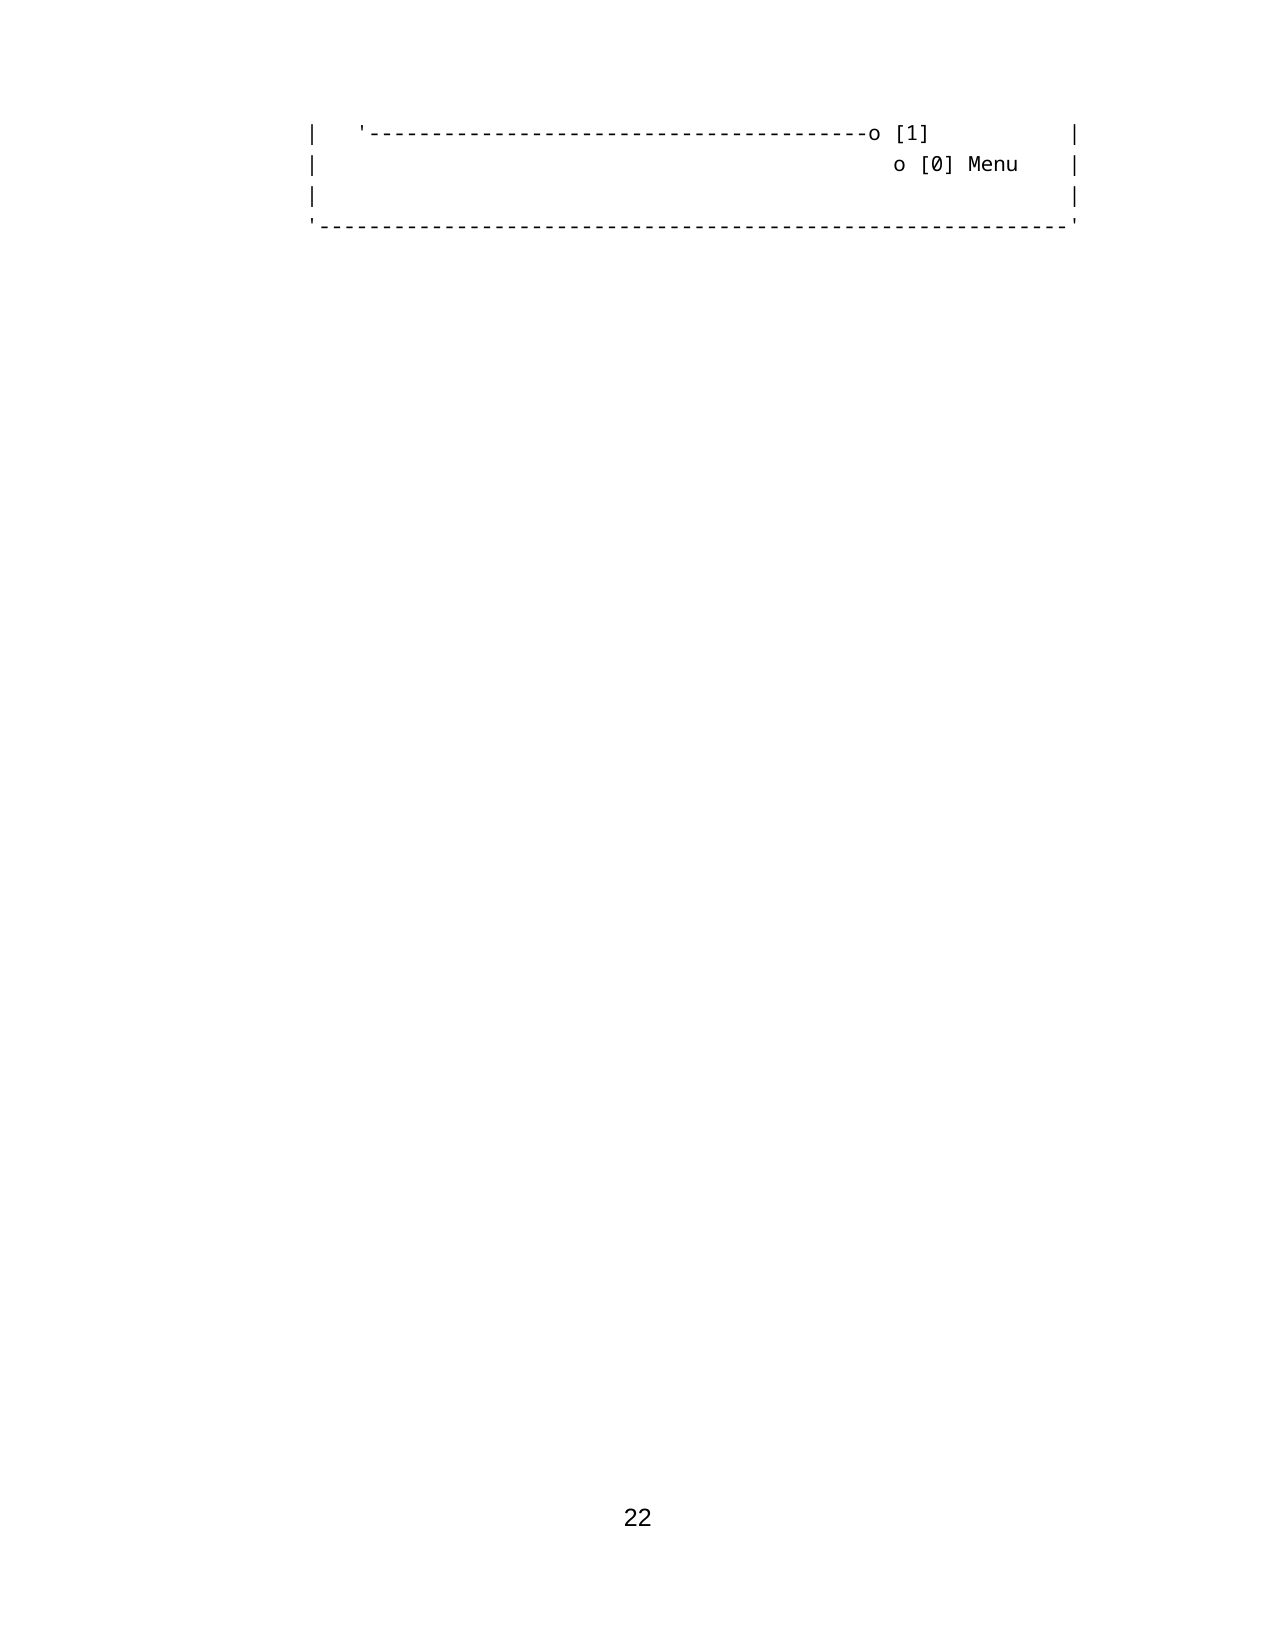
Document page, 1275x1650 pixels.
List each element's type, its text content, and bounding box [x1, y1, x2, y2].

text | | [118, 180, 1157, 209]
text | '----------------------------------------o [1] | [118, 118, 1157, 147]
text '------------------------------------------------------------' [118, 212, 1157, 240]
text | o [0] Menu | [118, 149, 1157, 178]
